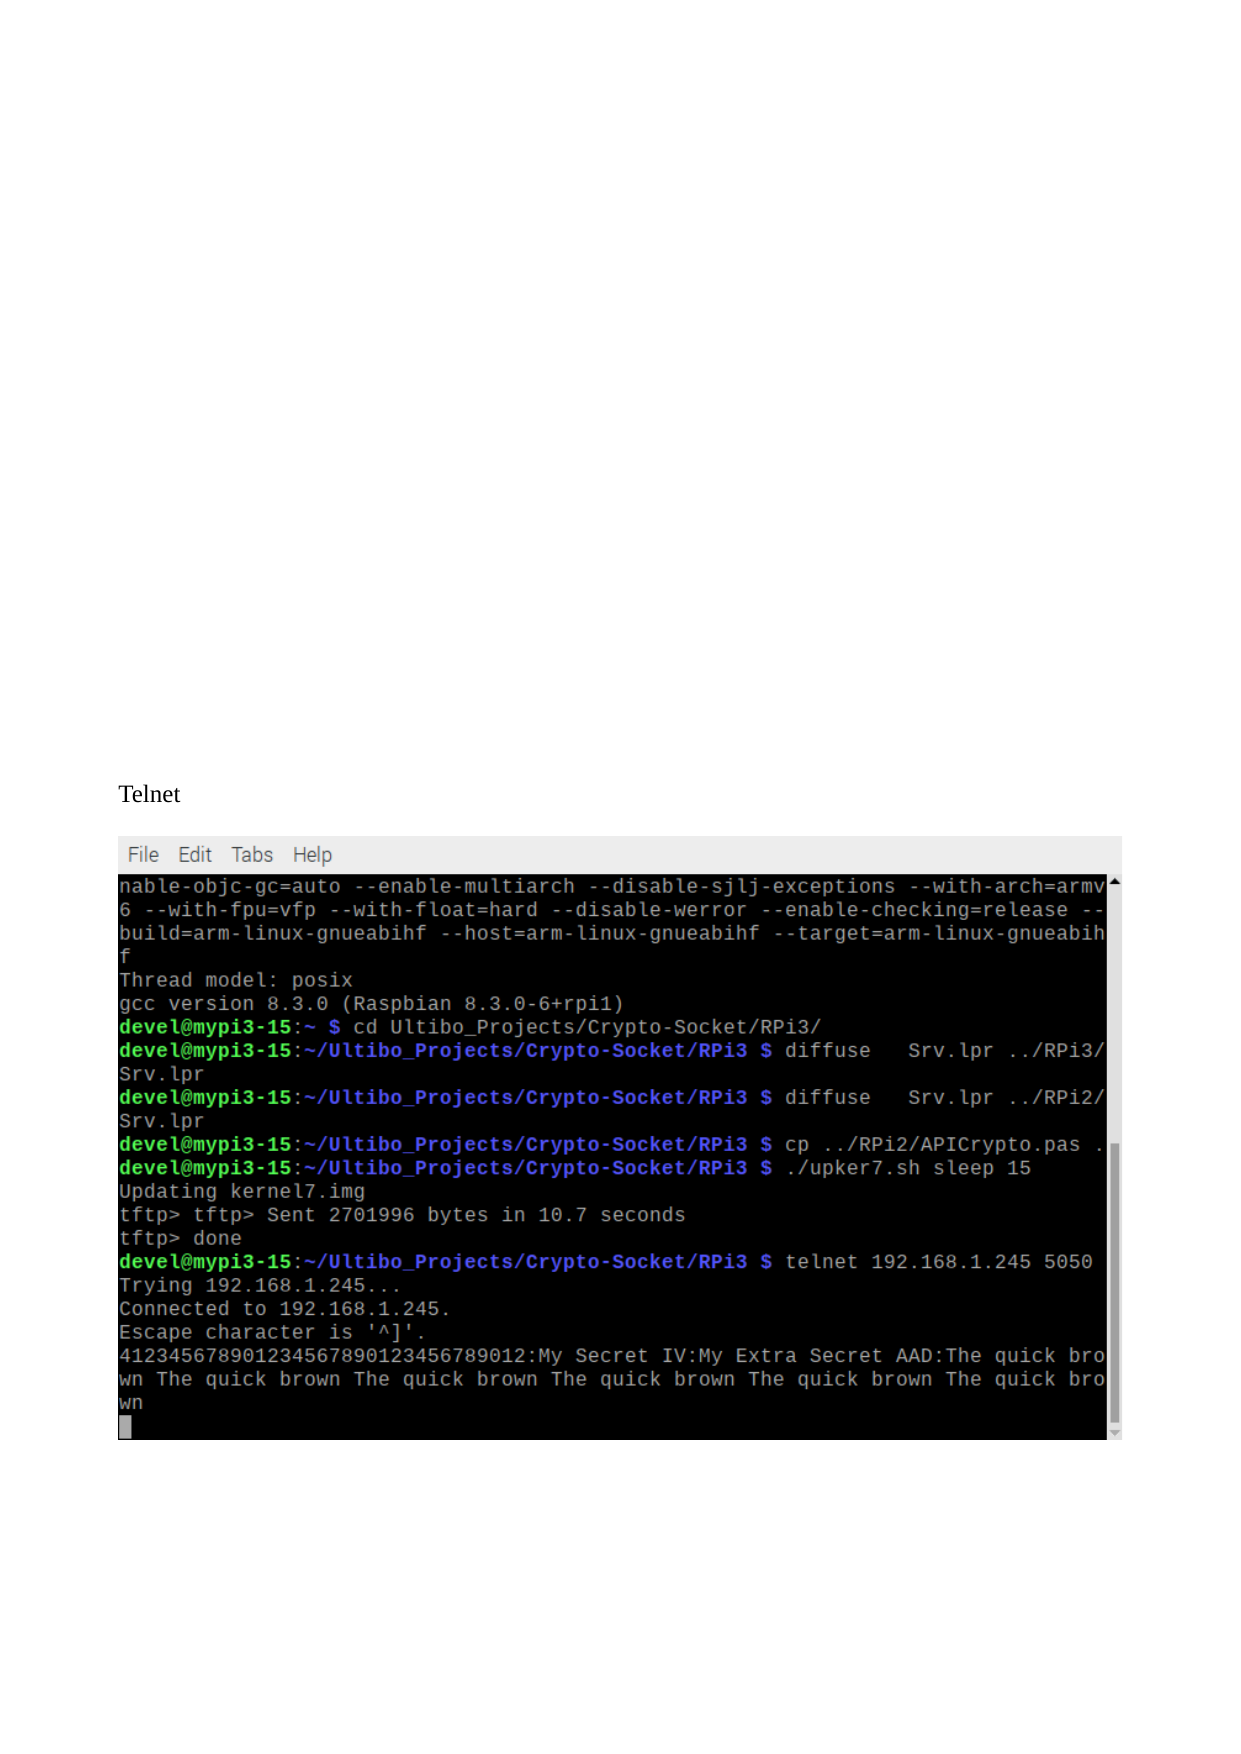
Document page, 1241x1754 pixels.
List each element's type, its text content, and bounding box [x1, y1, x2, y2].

picture [118, 836, 1123, 1440]
text Telnet [118, 779, 1122, 808]
